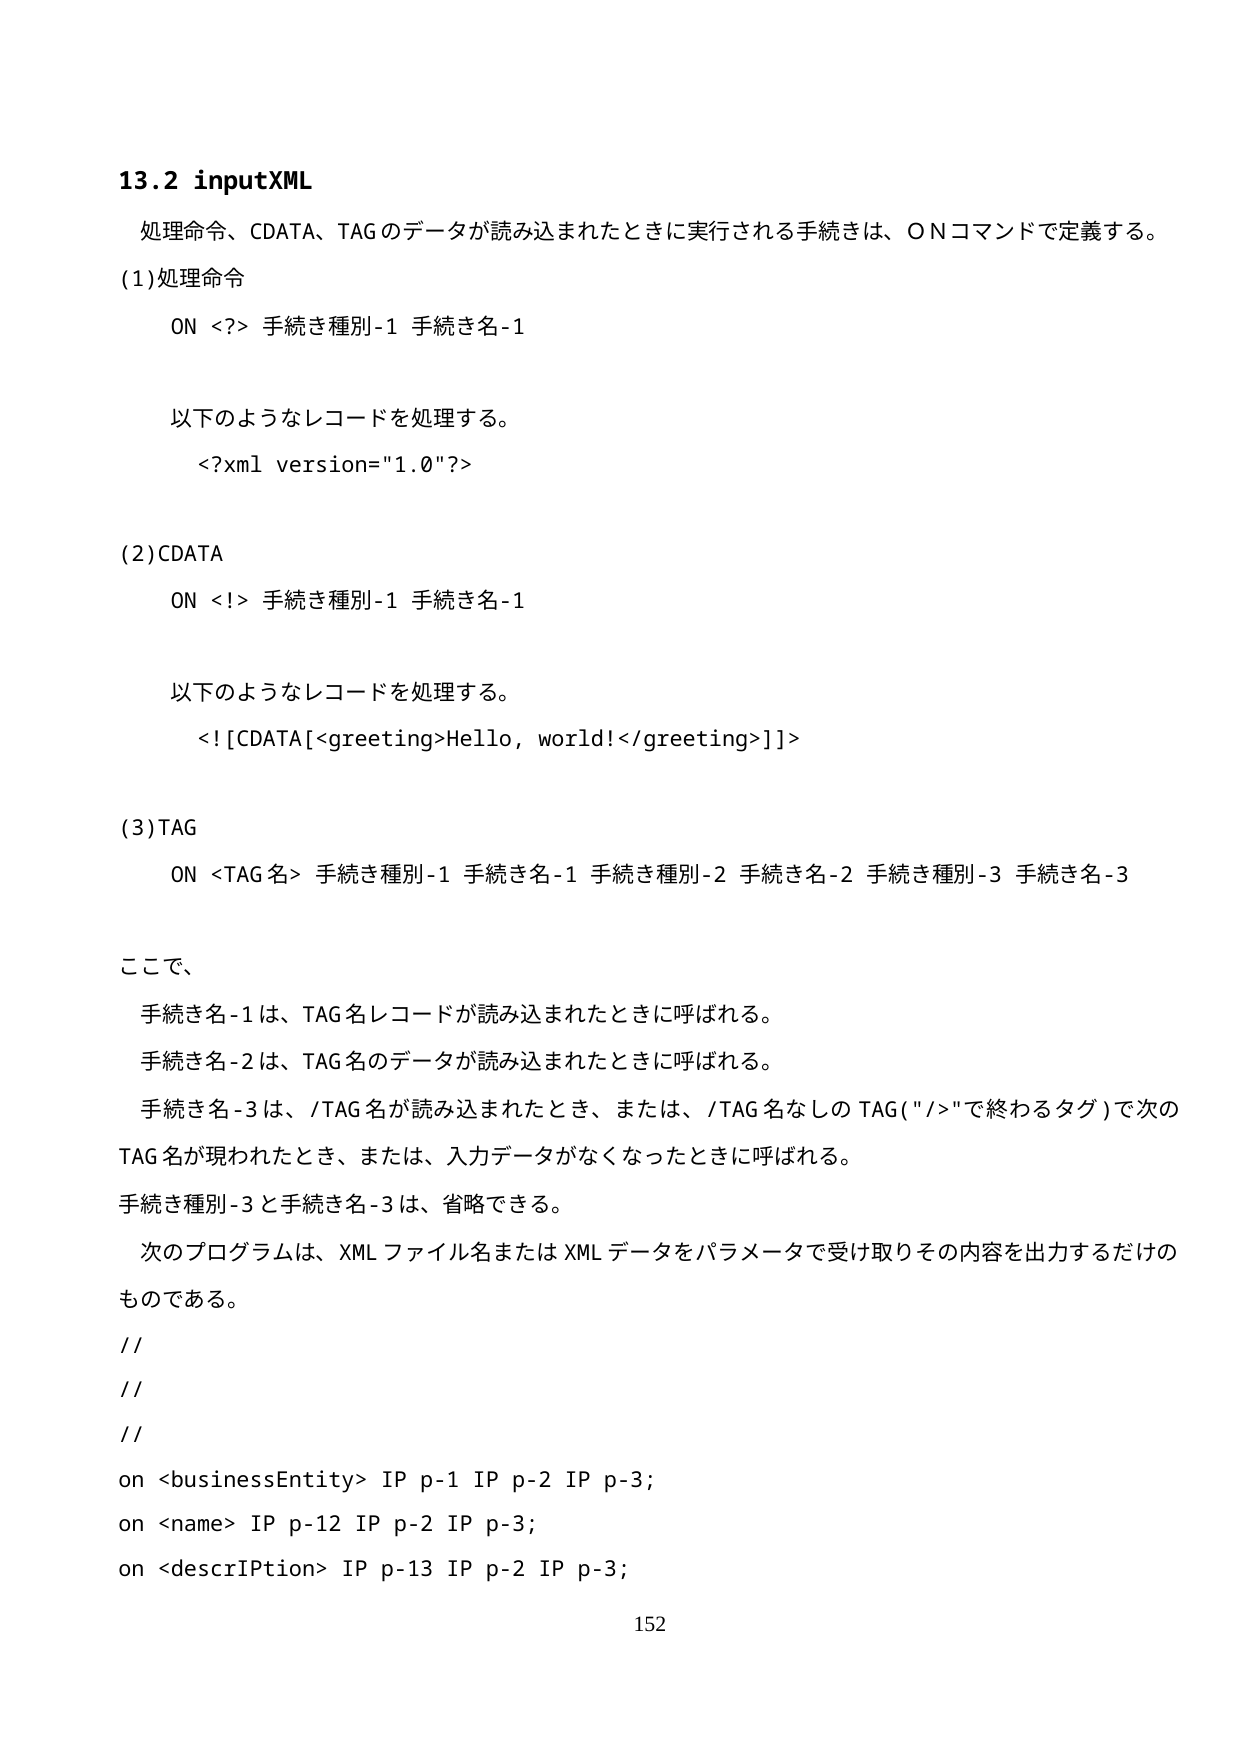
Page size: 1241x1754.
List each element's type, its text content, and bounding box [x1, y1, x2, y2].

text 以下のようなレコードを処理する。 [118, 675, 1181, 707]
text ON <?> 手続き種別-1 手続き名-1 [118, 309, 1181, 341]
text ON <!> 手続き種別-1 手続き名-1 [118, 583, 1181, 615]
text 次のプログラムは、XMLファイル名またはXMLデータをパラメータで受け取りその内容を出力するだけのものである。 [118, 1234, 1181, 1314]
text // [118, 1330, 1181, 1359]
text on <businessEntity> IP p-1 IP p-2 IP p-3; [118, 1464, 1181, 1493]
text on <name> IP p-12 IP p-2 IP p-3; [118, 1508, 1181, 1538]
text (3)TAG [118, 812, 1181, 842]
text 13.2 inputXML [118, 163, 1181, 197]
text <?xml version="1.0"?> [118, 449, 1181, 479]
text 処理命令、CDATA、TAGのデータが読み込まれたときに実行される手続きは、ＯＮコマンドで定義する。 [118, 214, 1181, 246]
text (1)処理命令 [118, 261, 1181, 293]
text 以下のようなレコードを処理する。 [118, 401, 1181, 433]
text ON <TAG名> 手続き種別-1 手続き名-1 手続き種別-2 手続き名-2 手続き種別-3 手続き名-3 [118, 857, 1181, 888]
text 手続き種別-3と手続き名-3は、省略できる。 [118, 1187, 1181, 1219]
text <![CDATA[<greeting>Hello, world!</greeting>]]> [118, 723, 1181, 752]
text 手続き名-3は、/TAG名が読み込まれたとき、または、/TAG名なしのTAG("/>"で終わるタグ)で次のTAG名が現われたとき、または、入力データがなくなったときに呼ばれる。 [118, 1092, 1181, 1171]
text on <descrIPtion> IP p-13 IP p-2 IP p-3; [118, 1553, 1181, 1583]
text 手続き名-1は、TAG名レコードが読み込まれたときに呼ばれる。 [118, 997, 1181, 1028]
text ここで、 [118, 949, 1181, 981]
text 手続き名-2は、TAG名のデータが読み込まれたときに呼ばれる。 [118, 1044, 1181, 1076]
text // [118, 1419, 1181, 1449]
text // [118, 1374, 1181, 1404]
text (2)CDATA [118, 538, 1181, 568]
